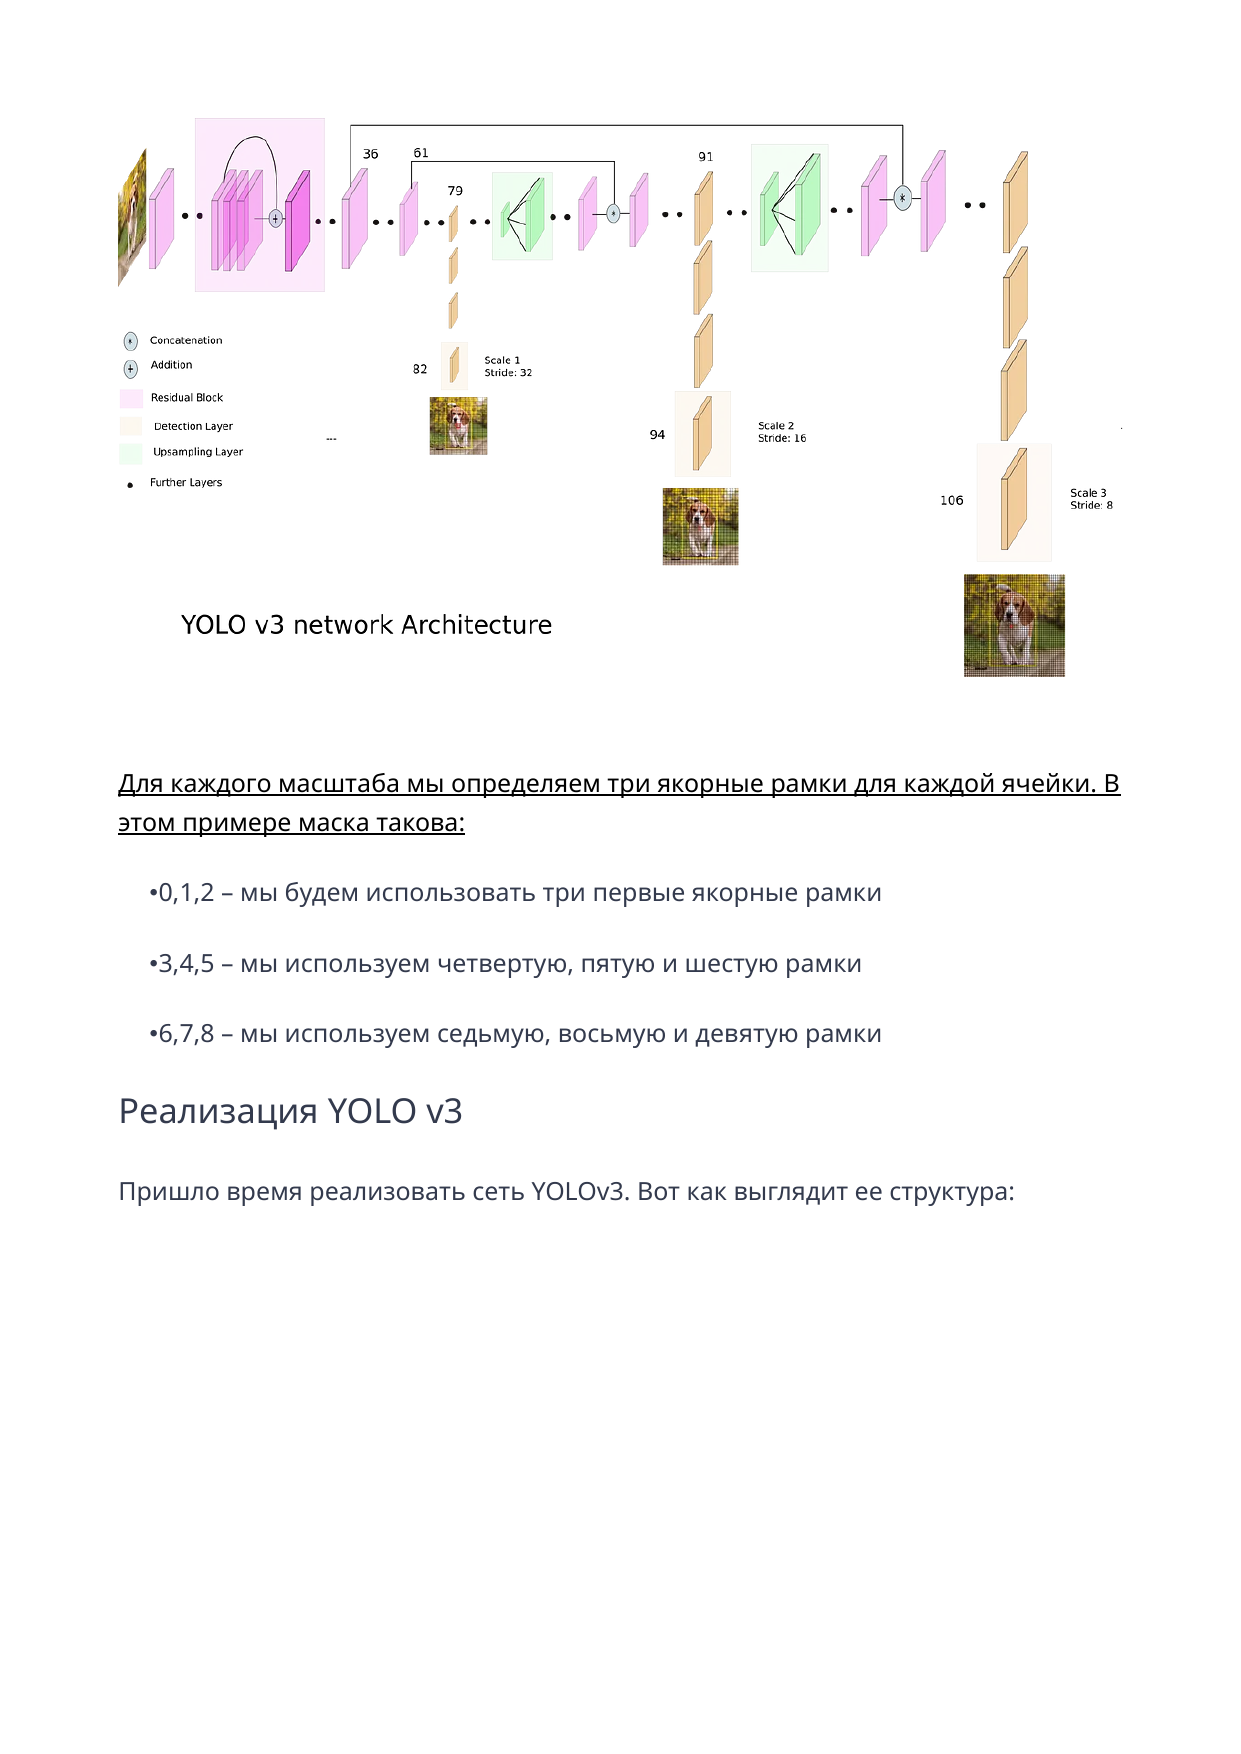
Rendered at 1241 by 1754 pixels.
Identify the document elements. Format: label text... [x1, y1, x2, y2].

text Пришло время реализовать сеть YOLOv3. Вот как выглядит ее структура: [118, 1174, 1122, 1208]
list 3,4,5 – мы используем четвертую, пятую и шестую рамки [118, 945, 1122, 979]
list 0,1,2 – мы будем использовать три первые якорные рамки [118, 875, 1122, 909]
picture [118, 118, 1123, 677]
subtitle Реализация YOLO v3 [118, 1086, 1122, 1133]
text Для каждого масштаба мы определяем три якорные рамки для каждой ячейки. В этом примере маска такова: [118, 765, 1122, 839]
list 6,7,8 – мы используем седьмую, восьмую и девятую рамки [118, 1016, 1122, 1050]
